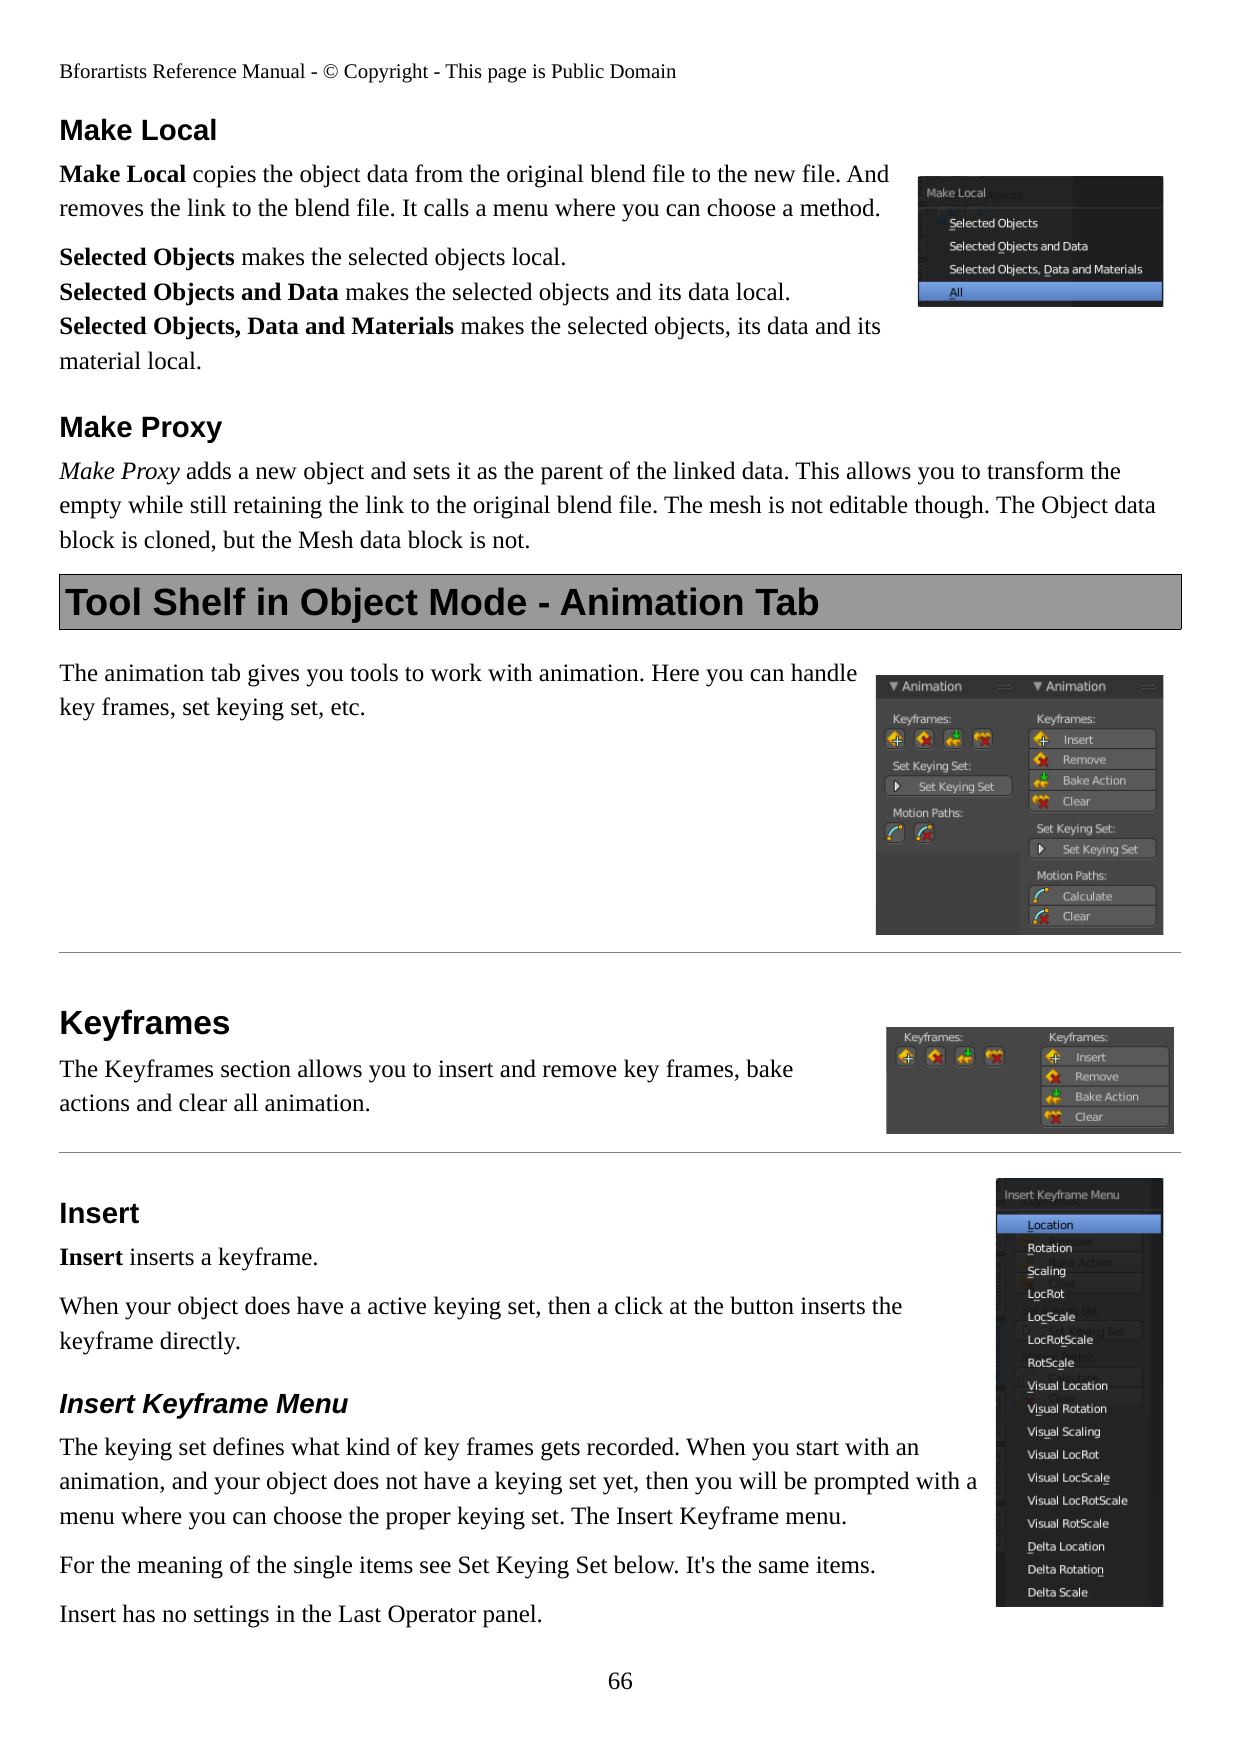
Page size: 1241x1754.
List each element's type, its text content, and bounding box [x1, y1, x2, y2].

subtitle Make Local [59, 113, 1181, 146]
text Insert has no settings in the Last Operator panel. [59, 1599, 1181, 1628]
text The keying set defines what kind of key frames gets recorded. When you start with an animation, and your object does not have a keying set yet, then you will be prompted with a menu where you can choose the proper keying set. The Insert Keyframe menu. [59, 1432, 995, 1529]
text Selected Objects makes the selected objects local. Selected Objects and Data makes the selected objects and its data local. Selected Objects, Data and Materials makes the selected objects, its data and its material local. [59, 242, 1181, 374]
text For the meaning of the single items see Set Keying Set below. It's the same items. [59, 1550, 995, 1578]
subtitle Make Proxy [59, 409, 1181, 443]
text Make Local copies the object data from the original blend file to the new file. And removes the link to the blend file. It calls a menu where you can choose a method. [59, 159, 1181, 222]
subtitle Insert Keyframe Menu [59, 1387, 995, 1419]
table_header Tool Shelf in Object Mode - Animation Tab [60, 575, 1181, 629]
subtitle [1164, 1196, 1181, 1230]
text The animation tab gives you tools to work with animation. Here you can handle key frames, set keying set, etc. [59, 658, 1181, 721]
text When your object does have a active keying set, then a click at the button inserts the keyframe directly. [59, 1291, 995, 1354]
text The Keyframes section allows you to insert and remove key frames, bake actions and clear all animation. [59, 1054, 886, 1117]
picture [875, 675, 1164, 935]
picture [886, 1027, 1174, 1134]
subtitle Insert [59, 1196, 995, 1230]
text Make Proxy adds a new object and sets it as the parent of the linked data. This allows you to transform the empty while still retaining the link to the original blend file. The mesh is not editable though. The Object data block is cloned, but the Mesh data block is not. [59, 456, 1181, 553]
picture [917, 176, 1164, 307]
subtitle Keyframes [59, 1003, 1181, 1041]
picture [995, 1178, 1164, 1607]
text Insert inserts a keyframe. [59, 1242, 995, 1271]
subtitle [1164, 1387, 1181, 1419]
